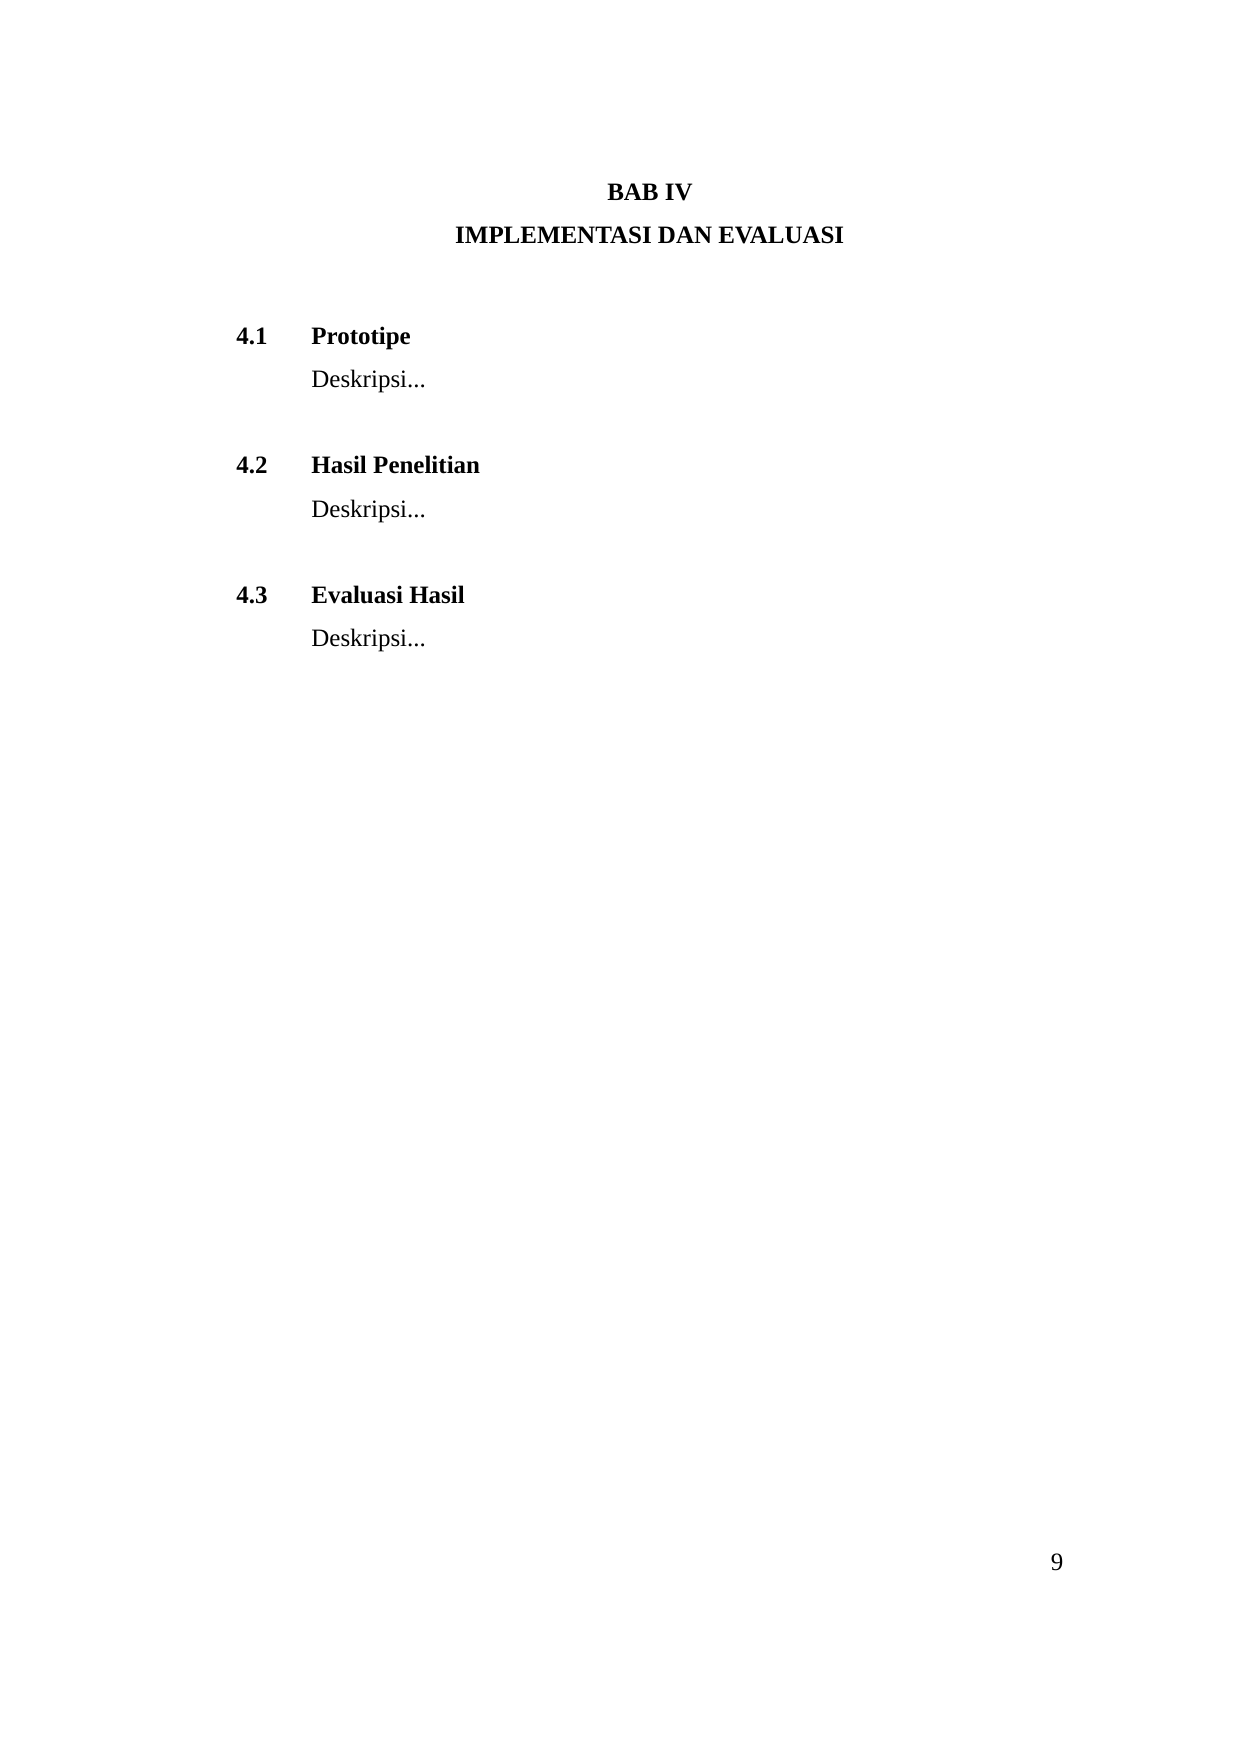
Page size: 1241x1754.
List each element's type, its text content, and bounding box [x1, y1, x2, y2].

subtitle BAB IV [236, 177, 1063, 206]
text Deskripsi... [236, 364, 1063, 393]
subtitle IMPLEMENTASI DAN EVALUASI [236, 220, 1063, 249]
subtitle 4.2 Hasil Penelitian [236, 451, 1063, 479]
subtitle 4.1 Prototipe [236, 321, 1063, 350]
text Deskripsi... [236, 623, 1063, 652]
text Deskripsi... [236, 494, 1063, 522]
subtitle 4.3 Evaluasi Hasil [236, 580, 1063, 609]
